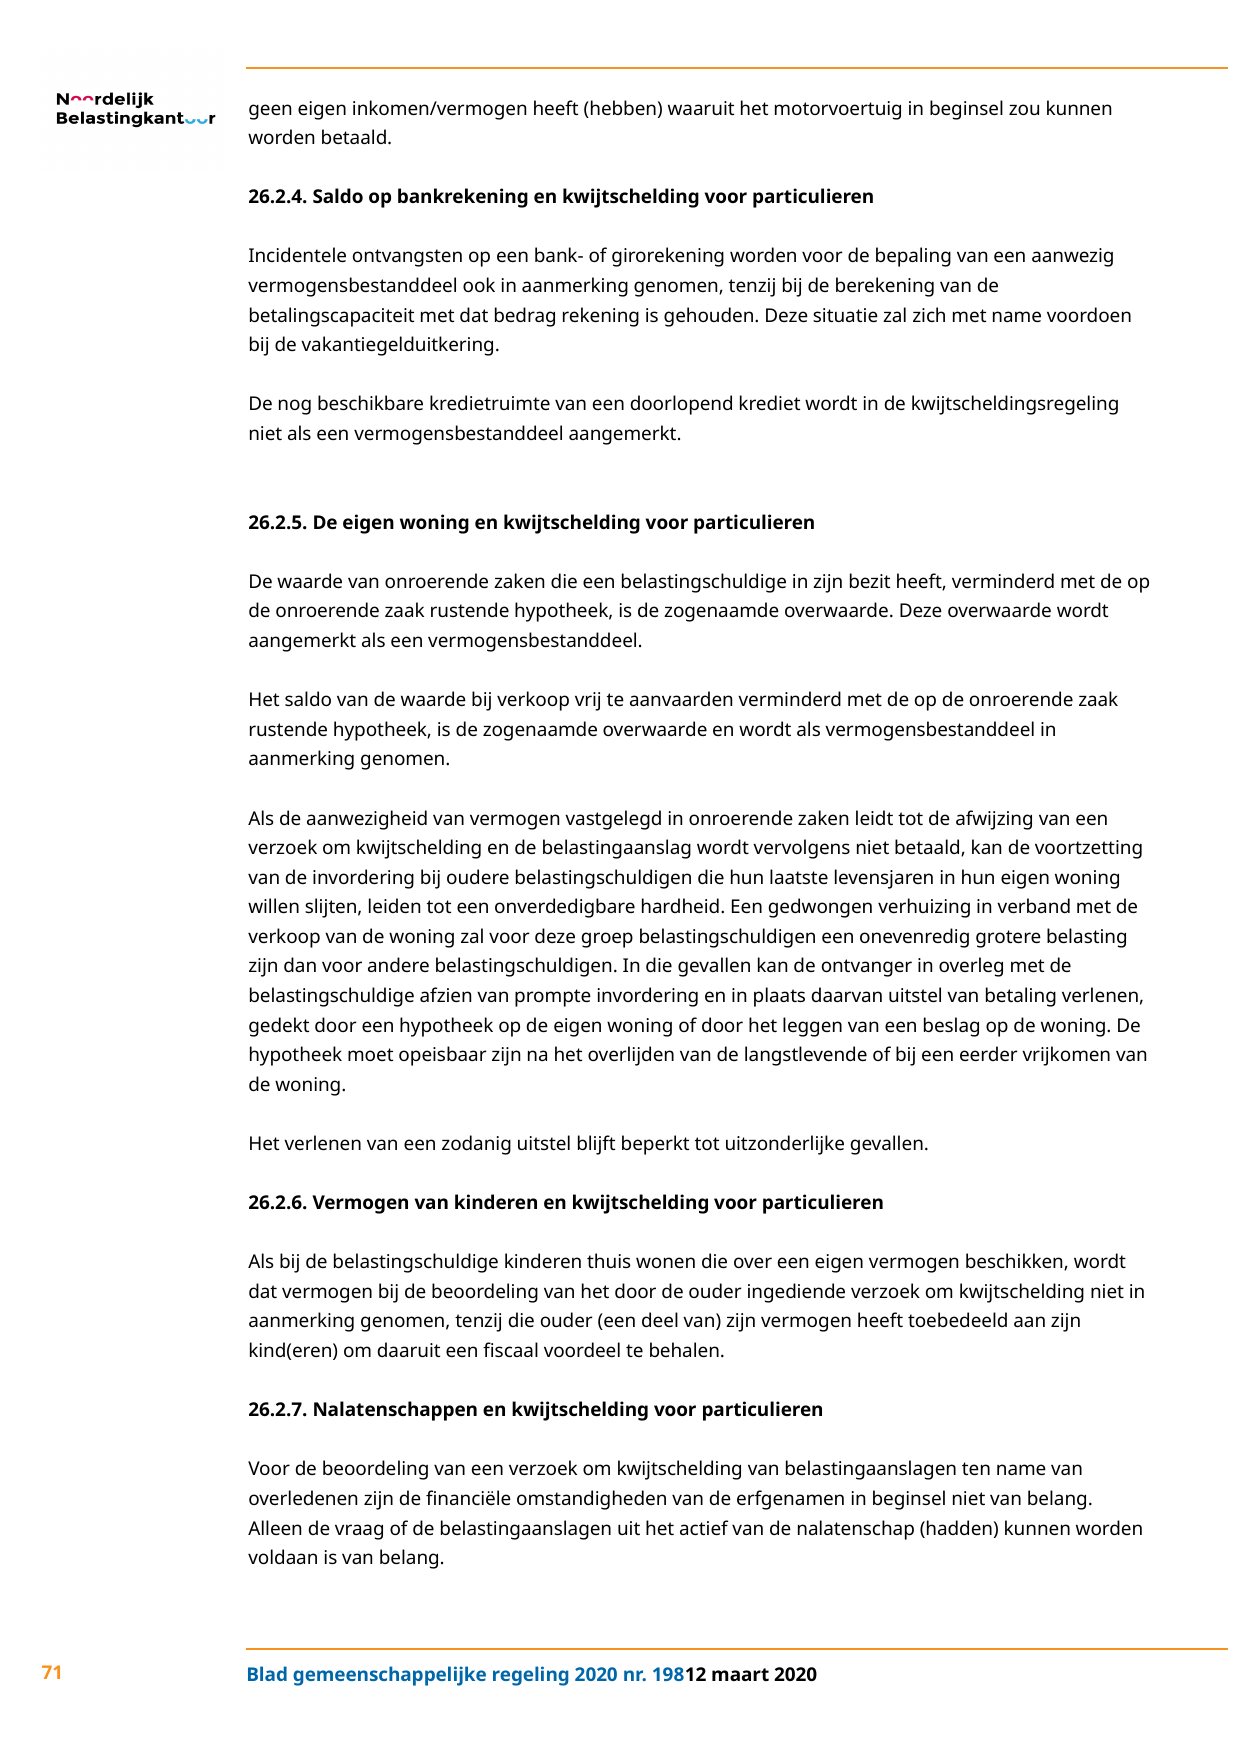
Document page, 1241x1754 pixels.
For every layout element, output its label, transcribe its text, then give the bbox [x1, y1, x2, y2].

text 26.2.7. Nalatenschappen en kwijtschelding voor particulieren [248, 1396, 1152, 1422]
text Het saldo van de waarde bij verkoop vrij te aanvaarden verminderd met de op de onroerende zaak rustende hypotheek, is de zogenaamde overwaarde en wordt als vermogensbestanddeel in aanmerking genomen. [248, 686, 1152, 771]
text 26.2.5. De eigen woning en kwijtschelding voor particulieren [248, 509, 1152, 535]
text Voor de beoordeling van een verzoek om kwijtschelding van belastingaanslagen ten name van overledenen zijn de financiële omstandigheden van de erfgenamen in beginsel niet van belang. Alleen de vraag of de belastingaanslagen uit het actief van de nalatenschap (hadden) kunnen worden voldaan is van belang. [248, 1456, 1152, 1570]
picture [41, 47, 231, 172]
text Als bij de belastingschuldige kinderen thuis wonen die over een eigen vermogen beschikken, wordt dat vermogen bij de beoordeling van het door de ouder ingediende verzoek om kwijtschelding niet in aanmerking genomen, tenzij die ouder (een deel van) zijn vermogen heeft toebedeeld aan zijn kind(eren) om daaruit een fiscaal voordeel te behalen. [248, 1248, 1152, 1363]
text De nog beschikbare kredietruimte van een doorlopend krediet wordt in de kwijtscheldingsregeling niet als een vermogensbestanddeel aangemerkt. [248, 391, 1152, 446]
text Incidentele ontvangsten op een bank- of girorekening worden voor de bepaling van een aanwezig vermogensbestanddeel ook in aanmerking genomen, tenzij bij de berekening van de betalingscapaciteit met dat bedrag rekening is gehouden. Deze situatie zal zich met name voordoen bij de vakantiegelduitkering. [248, 243, 1152, 357]
text De waarde van onroerende zaken die een belastingschuldige in zijn bezit heeft, verminderd met de op de onroerende zaak rustende hypotheek, is de zogenaamde overwaarde. Deze overwaarde wordt aangemerkt als een vermogensbestanddeel. [248, 568, 1152, 653]
text 26.2.6. Vermogen van kinderen en kwijtschelding voor particulieren [248, 1189, 1152, 1215]
text geen eigen inkomen/vermogen heeft (hebben) waaruit het motorvoertuig in beginsel zou kunnen worden betaald. [248, 95, 1152, 150]
text Het verlenen van een zodanig uitstel blijft beperkt tot uitzonderlijke gevallen. [248, 1130, 1152, 1156]
text Als de aanwezigheid van vermogen vastgelegd in onroerende zaken leidt tot de afwijzing van een verzoek om kwijtschelding en de belastingaanslag wordt vervolgens niet betaald, kan de voortzetting van de invordering bij oudere belastingschuldigen die hun laatste levensjaren in hun eigen woning willen slijten, leiden tot een onverdedigbare hardheid. Een gedwongen verhuizing in verband met de verkoop van de woning zal voor deze groep belastingschuldigen een onevenredig grotere belasting zijn dan voor andere belastingschuldigen. In die gevallen kan de ontvanger in overleg met de belastingschuldige afzien van prompte invordering en in plaats daarvan uitstel van betaling verlenen, gedekt door een hypotheek op de eigen woning of door het leggen van een beslag op de woning. De hypotheek moet opeisbaar zijn na het overlijden van de langstlevende of bij een eerder vrijkomen van de woning. [248, 805, 1152, 1097]
text 26.2.4. Saldo op bankrekening en kwijtschelding voor particulieren [248, 183, 1152, 209]
